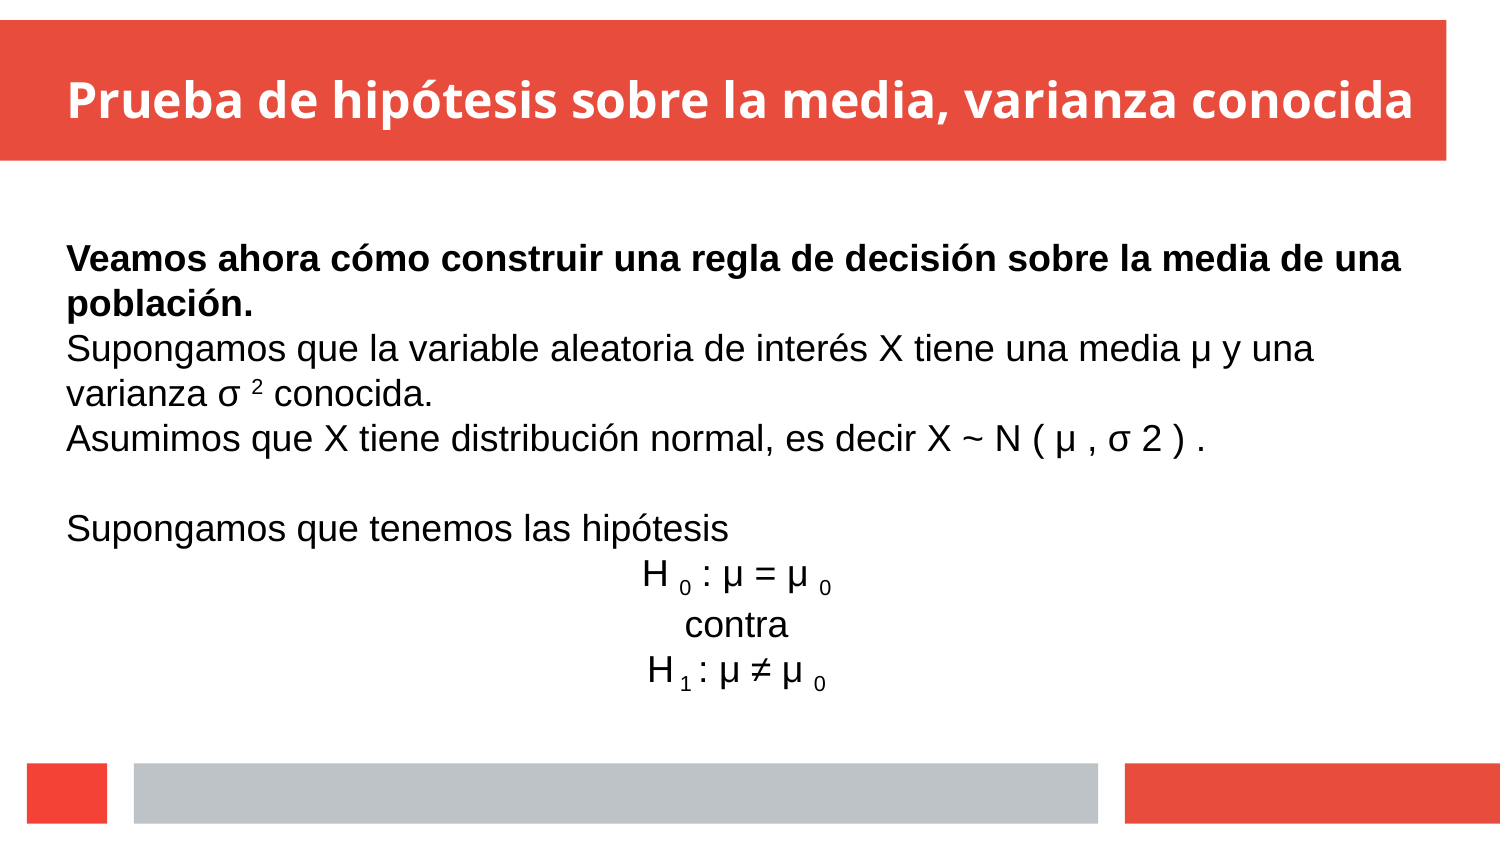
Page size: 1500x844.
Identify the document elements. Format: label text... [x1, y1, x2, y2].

list Veamos ahora cómo construir una regla de decisión sobre la media de una población. Supongamos que la variable aleatoria de interés X tiene una media μ y una varianza σ 2 conocida. Asumimos que X tiene distribución normal, es decir X ~ N ( μ , σ 2 ) . Supongamos que tenemos las hipótesis H 0 : μ = μ 0 contra H 1 : μ ≠ μ 0 [53, 220, 1420, 744]
title Prueba de hipótesis sobre la media, varianza conocida [53, 40, 1447, 141]
